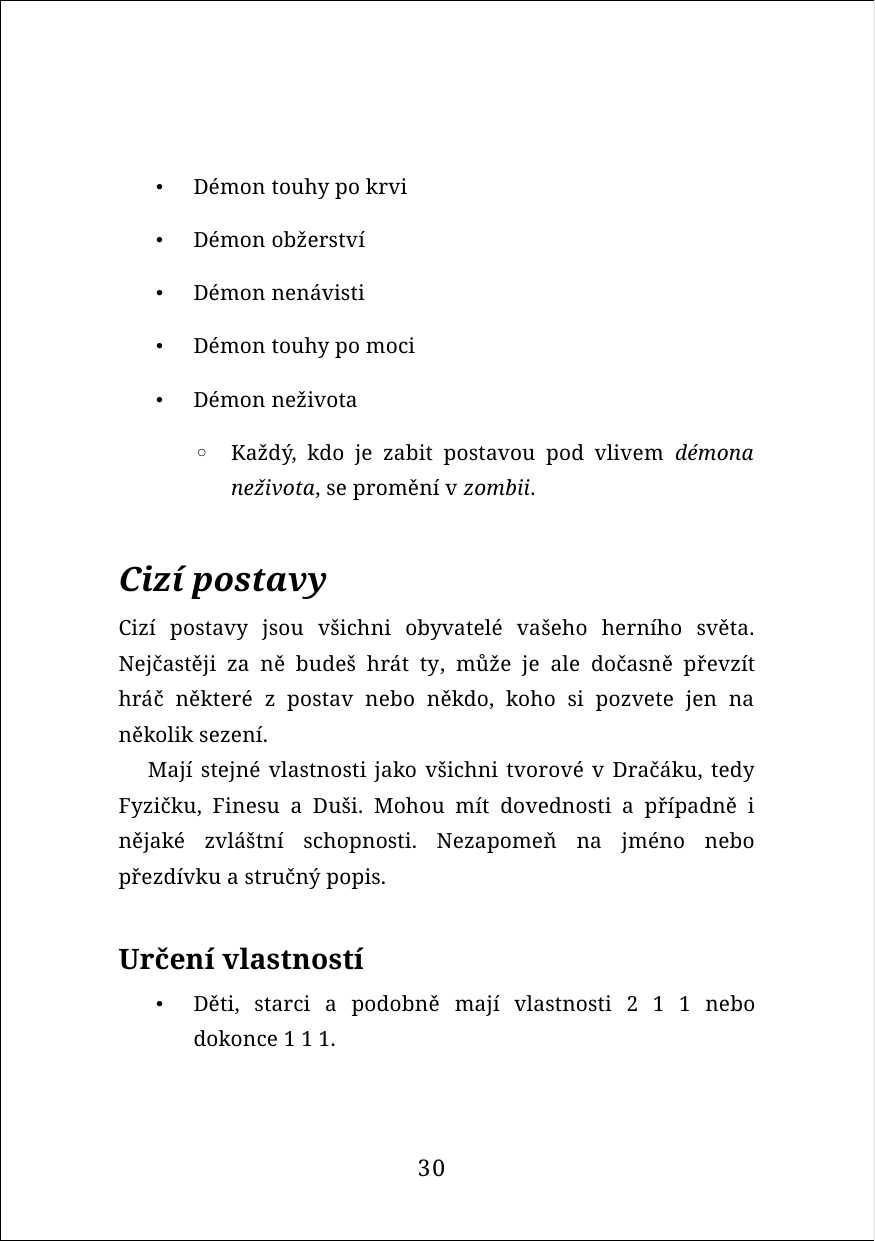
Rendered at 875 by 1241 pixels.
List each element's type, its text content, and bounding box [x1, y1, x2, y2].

text Cizí postavy jsou všichni obyvatelé vašeho herního světa. Nejčastěji za ně budeš hrát ty, může je ale dočasně převzít hráč některé z postav nebo někdo, koho si pozvete jen na několik sezení. Mají stejné vlastnosti jako všichni tvorové v Dračáku, tedy Fyzičku, Finesu a Duši. Mohou mít dovednosti a případně i nějaké zvláštní schopnosti. Nezapomeň na jméno nebo přezdívku a stručný popis. [118, 613, 756, 891]
list Démon touhy po moci [156, 331, 756, 360]
list Démon touhy po krvi [156, 172, 756, 200]
list Každý, kdo je zabit postavou pod vlivem démona neživota, se promění v zombii. [193, 438, 756, 502]
subtitle Cizí postavy [118, 556, 756, 602]
list Démon obžerství [156, 225, 756, 253]
list Démon neživota [156, 385, 756, 413]
subtitle Určení vlastností [118, 939, 756, 977]
list Démon nenávisti [156, 278, 756, 307]
list Děti, starci a podobně mají vlastnosti 2 1 1 nebo dokonce 1 1 1. [156, 989, 756, 1053]
